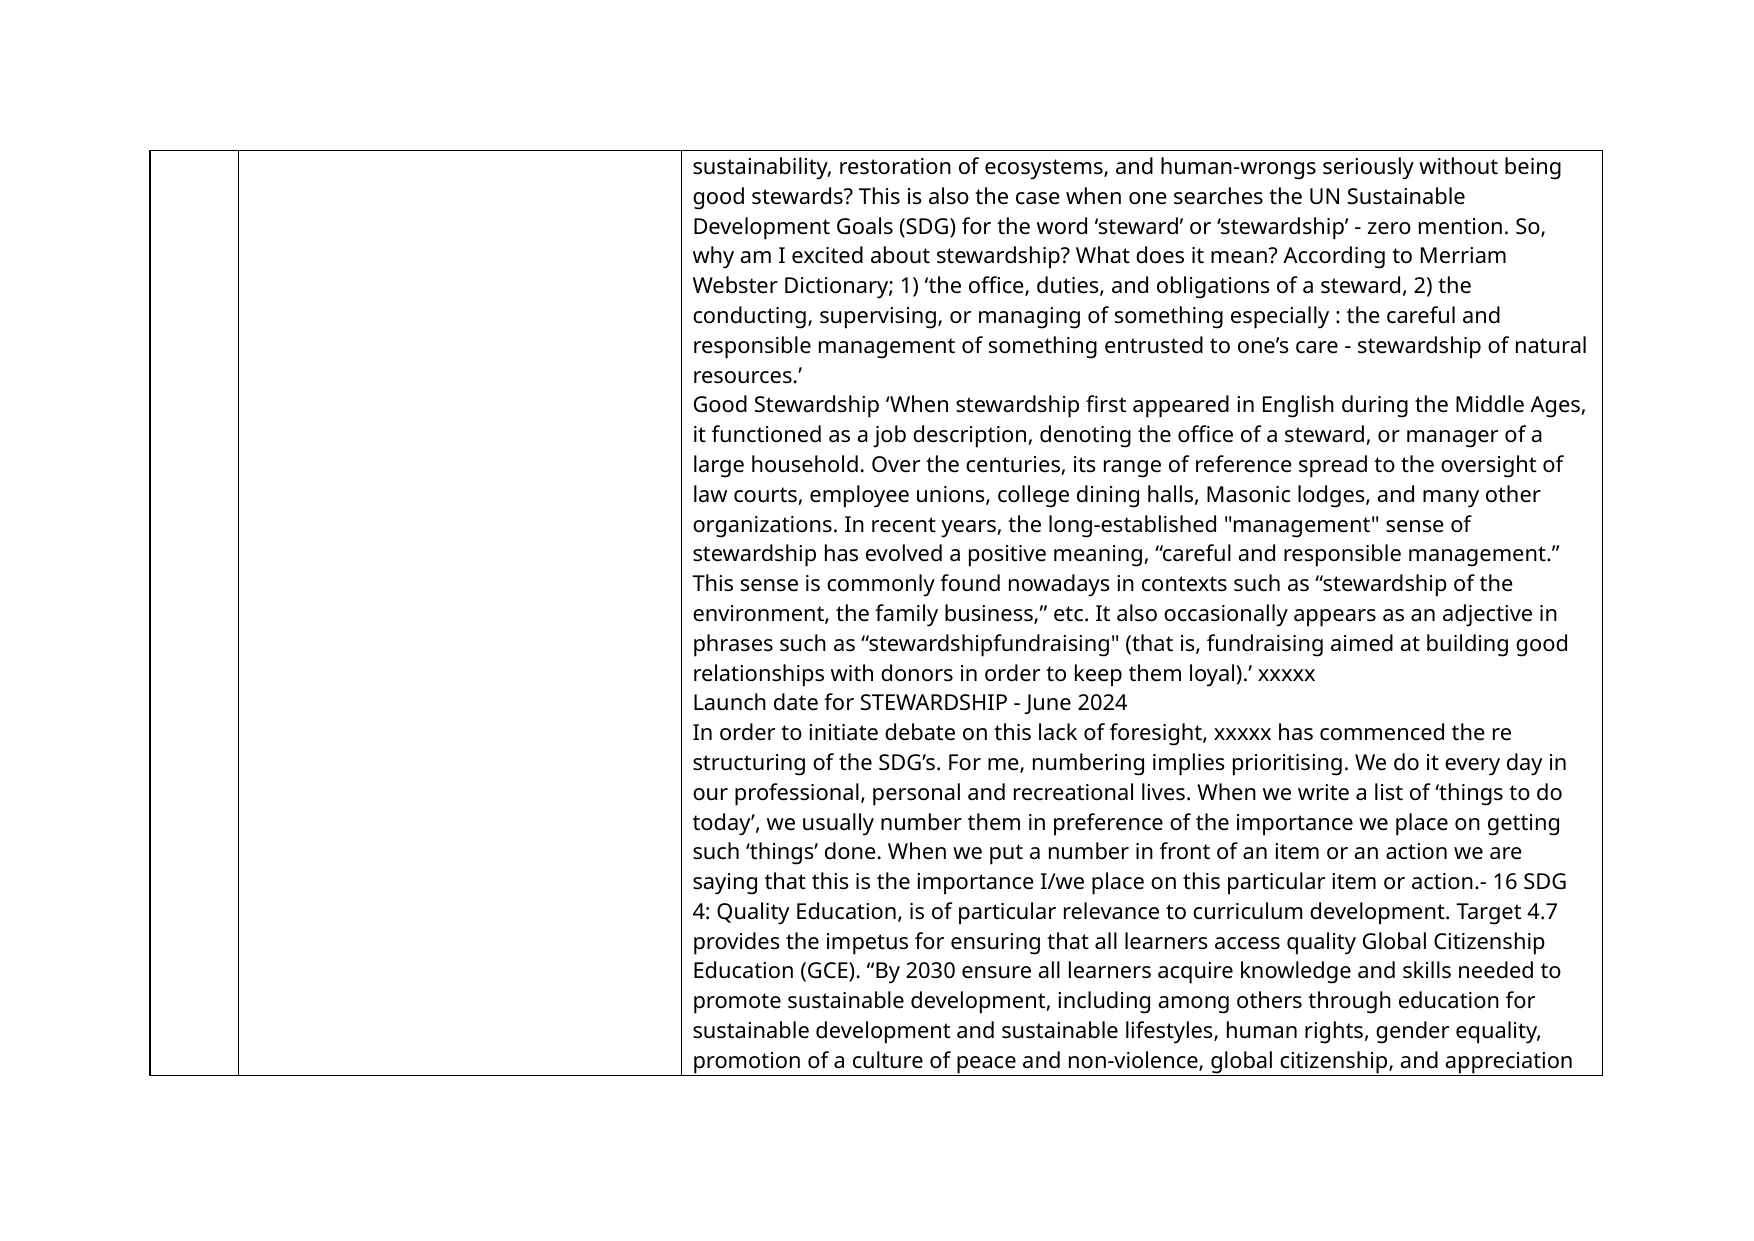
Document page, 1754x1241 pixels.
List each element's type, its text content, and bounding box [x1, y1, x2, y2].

table_cell [239, 151, 681, 1074]
table_cell sustainability, restoration of ecosystems, and human-wrongs seriously without being good stewards? This is also the case when one searches the UN Sustainable Development Goals (SDG) for the word ‘steward’ or ‘stewardship’ - zero mention. So, why am I excited about stewardship? What does it mean? According to Merriam Webster Dictionary; 1) ‘the office, duties, and obligations of a steward, 2) the conducting, supervising, or managing of something especially : the careful and responsible management of something entrusted to one’s care - stewardship of natural resources.’ Good Stewardship ‘When stewardship first appeared in English during the Middle Ages, it functioned as a job description, denoting the office of a steward, or manager of a large household. Over the centuries, its range of reference spread to the oversight of law courts, employee unions, college dining halls, Masonic lodges, and many other organizations. In recent years, the long-established "management" sense of stewardship has evolved a positive meaning, “careful and responsible management.” This sense is commonly found nowadays in contexts such as “stewardship of the environment, the family business,” etc. It also occasionally appears as an adjective in phrases such as “stewardshipfundraising" (that is, fundraising aimed at building good relationships with donors in order to keep them loyal).’ xxxxx Launch date for STEWARDSHIP - June 2024 In order to initiate debate on this lack of foresight, xxxxx has commenced the re structuring of the SDG’s. For me, numbering implies prioritising. We do it every day in our professional, personal and recreational lives. When we write a list of ‘things to do today’, we usually number them in preference of the importance we place on getting such ‘things’ done. When we put a number in front of an item or an action we are saying that this is the importance I/we place on this particular item or action.- 16 SDG 4: Quality Education, is of particular relevance to curriculum development. Target 4.7 provides the impetus for ensuring that all learners access quality Global Citizenship Education (GCE). “By 2030 ensure all learners acquire knowledge and skills needed to promote sustainable development, including among others through education for sustainable development and sustainable lifestyles, human rights, gender equality, promotion of a culture of peace and non-violence, global citizenship, and appreciation [682, 151, 1602, 1074]
table_cell [151, 151, 238, 1074]
